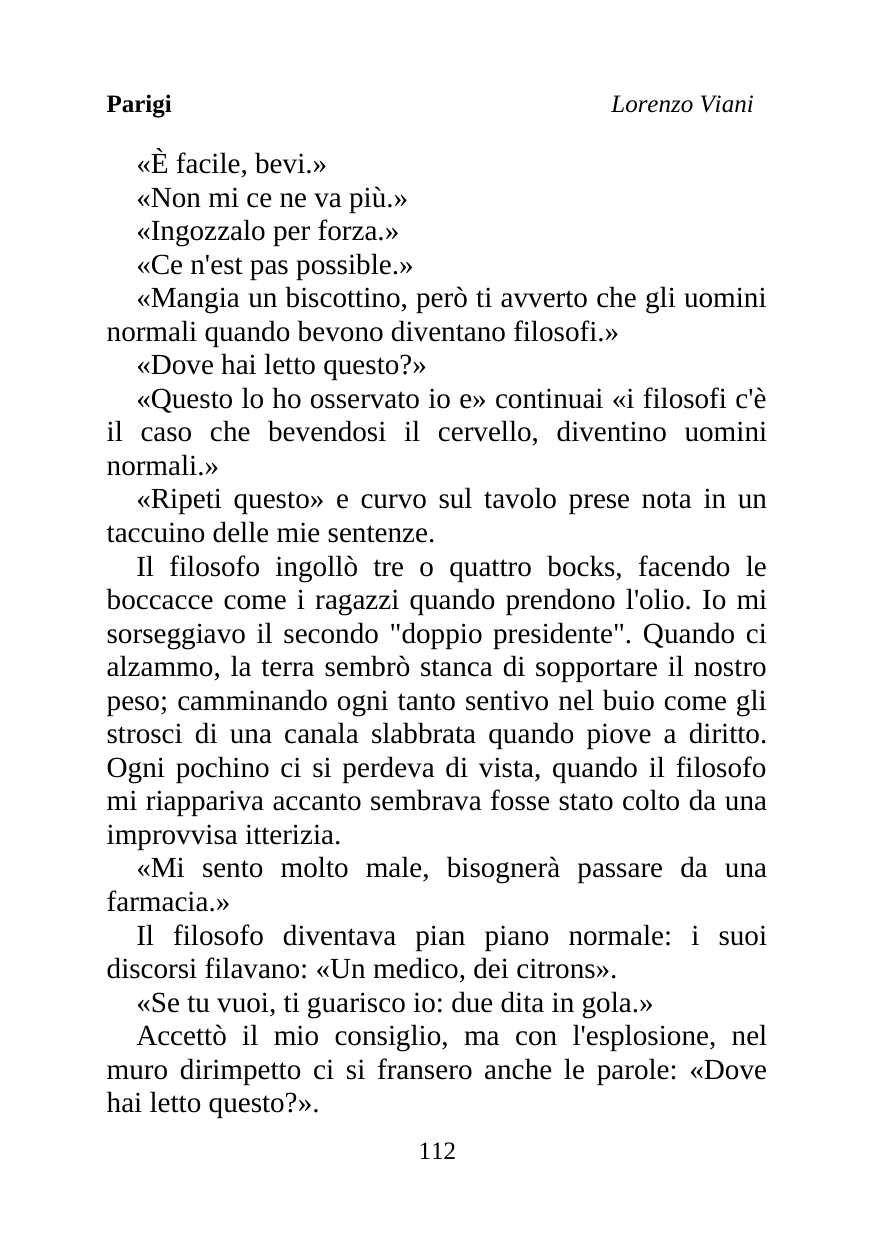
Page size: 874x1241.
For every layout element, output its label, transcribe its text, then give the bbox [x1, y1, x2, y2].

text «Ingozzalo per forza.» [106, 213, 768, 247]
text «È facile, bevi.» [106, 146, 768, 180]
text «Mi sento molto male, bisognerà passare da una farmacia.» [106, 851, 768, 918]
text «Mangia un biscottino, però ti avverto che gli uomini normali quando bevono diventano filosofi.» [106, 280, 768, 347]
text Il filosofo ingollò tre o quattro bocks, facendo le boccacce come i ragazzi quando prendono l'olio. Io mi sorseggiavo il secondo "doppio presidente". Quando ci alzammo, la terra sembrò stanca di sopportare il nostro peso; camminando ogni tanto sentivo nel buio come gli strosci di una canala slabbrata quando piove a diritto. Ogni pochino ci si perdeva di vista, quando il filosofo mi riappariva accanto sembrava fosse stato colto da una improvvisa itterizia. [106, 549, 768, 851]
text «Ripeti questo» e curvo sul tavolo prese nota in un taccuino delle mie sentenze. [106, 482, 768, 549]
text Il filosofo diventava pian piano normale: i suoi discorsi filavano: «Un medico, dei citrons». [106, 918, 768, 985]
text «Se tu vuoi, ti guarisco io: due dita in gola.» [106, 985, 768, 1018]
text Accettò il mio consiglio, ma con l'esplosione, nel muro dirimpetto ci si fransero anche le parole: «Dove hai letto questo?». [106, 1018, 768, 1119]
text «Dove hai letto questo?» [106, 347, 768, 381]
text «Non mi ce ne va più.» [106, 180, 768, 213]
text «Ce n'est pas possible.» [106, 247, 768, 280]
text «Questo lo ho osservato io e» continuai «i filosofi c'è il caso che bevendosi il cervello, diventino uomini normali.» [106, 381, 768, 482]
